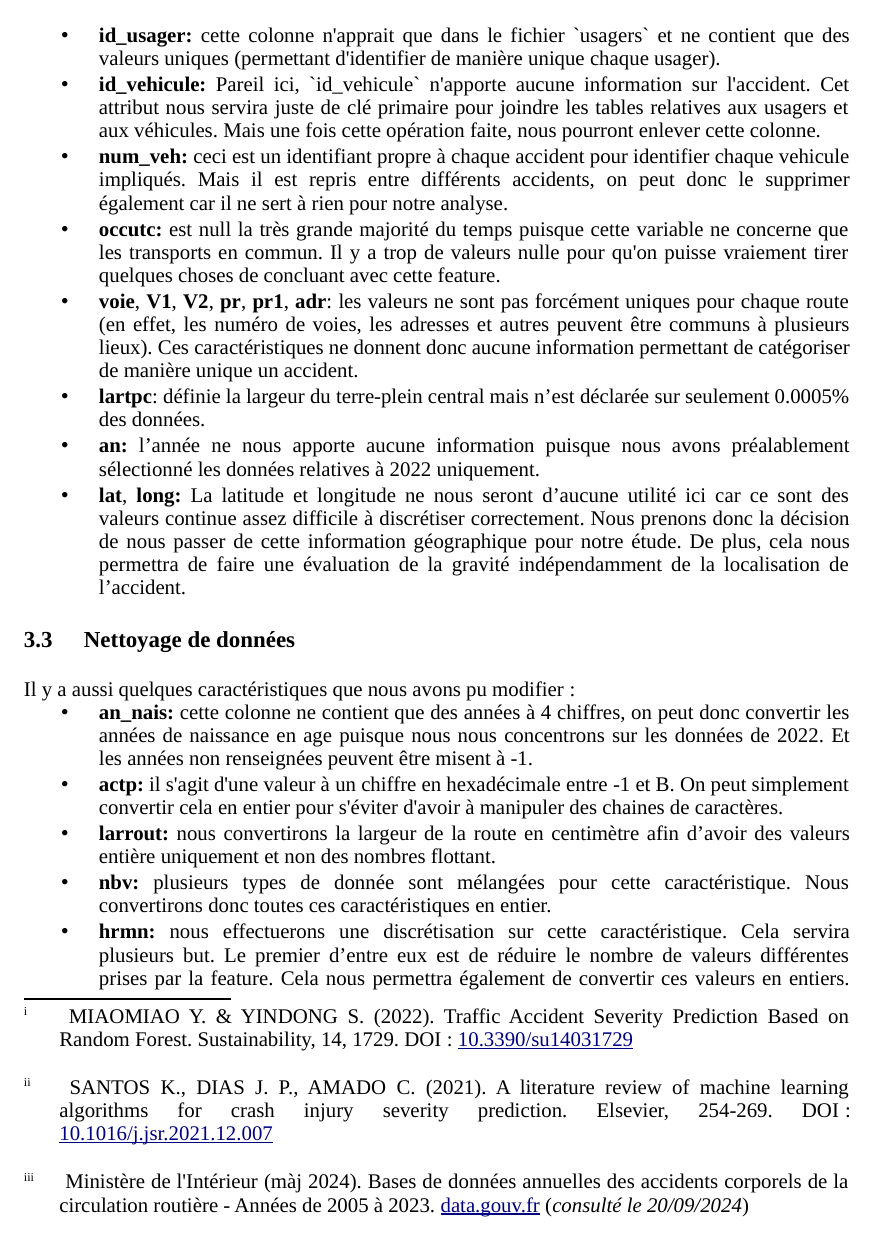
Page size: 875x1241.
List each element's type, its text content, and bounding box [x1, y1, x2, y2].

list larrout: nous convertirons la largeur de la route en centimètre afin d’avoir des valeurs entière uniquement et non des nombres flottant. [61, 822, 850, 868]
list id_usager: cette colonne n'apprait que dans le fichier `usagers` et ne contient que des valeurs uniques (permettant d'identifier de manière unique chaque usager). [61, 24, 850, 70]
list hrmn: nous effectuerons une discrétisation sur cette caractéristique. Cela servira plusieurs but. Le premier d’entre eux est de réduire le nombre de valeurs différentes prises par la feature. Cela nous permettra également de convertir ces valeurs en entiers. [61, 920, 850, 990]
list id_vehicule: Pareil ici, `id_vehicule` n'apporte aucune information sur l'accident. Cet attribut nous servira juste de clé primaire pour joindre les tables relatives aux usagers et aux véhicules. Mais une fois cette opération faite, nous pourront enlever cette colonne. [61, 73, 850, 142]
text Il y a aussi quelques caractéristiques que nous avons pu modifier : [24, 677, 850, 701]
list actp: il s'agit d'une valeur à un chiffre en hexadécimale entre -1 et B. On peut simplement convertir cela en entier pour s'éviter d'avoir à manipuler des chaines de caractères. [61, 773, 850, 819]
text MIAOMIAO Y. & YINDONG S. (2022). Traffic Accident Severity Prediction Based on Random Forest. Sustainability, 14, 1729. DOI : 10.3390/su14031729 [24, 1005, 850, 1051]
list an_nais: cette colonne ne contient que des années à 4 chiffres, on peut donc convertir les années de naissance en age puisque nous nous concentrons sur les données de 2022. Et les années non renseignées peuvent être misent à -1. [61, 701, 850, 770]
text SANTOS K., DIAS J. P., AMADO C. (2021). A literature review of machine learning algorithms for crash injury severity prediction. Elsevier, 254-269. DOI : 10.1016/j.jsr.2021.12.007 [24, 1076, 850, 1145]
subtitle Nettoyage de données [24, 627, 850, 652]
list occutc: est null la très grande majorité du temps puisque cette variable ne concerne que les transports en commun. Il y a trop de valeurs nulle pour qu'on puisse vraiement tirer quelques choses de concluant avec cette feature. [61, 217, 850, 287]
list num_veh: ceci est un identifiant propre à chaque accident pour identifier chaque vehicule impliqués. Mais il est repris entre différents accidents, on peut donc le supprimer également car il ne sert à rien pour notre analyse. [61, 145, 850, 214]
list voie, V1, V2, pr, pr1, adr: les valeurs ne sont pas forcément uniques pour chaque route (en effet, les numéro de voies, les adresses et autres peuvent être communs à plusieurs lieux). Ces caractéristiques ne donnent donc aucune information permettant de catégoriser de manière unique un accident. [61, 290, 850, 382]
list lartpc: définie la largeur du terre-plein central mais n’est déclarée sur seulement 0.0005% des données. [61, 385, 850, 431]
list lat, long: La latitude et longitude ne nous seront d’aucune utilité ici car ce sont des valeurs continue assez difficile à discrétiser correctement. Nous prenons donc la décision de nous passer de cette information géographique pour notre étude. De plus, cela nous permettra de faire une évaluation de la gravité indépendamment de la localisation de l’accident. [61, 483, 850, 599]
text Ministère de l'Intérieur (màj 2024). Bases de données annuelles des accidents corporels de la circulation routière - Années de 2005 à 2023. data.gouv.fr (consulté le 20/09/2024) [24, 1170, 850, 1217]
list nbv: plusieurs types de donnée sont mélangées pour cette caractéristique. Nous convertirons donc toutes ces caractéristiques en entier. [61, 871, 850, 917]
list an: l’année ne nous apporte aucune information puisque nous avons préalablement sélectionné les données relatives à 2022 uniquement. [61, 434, 850, 481]
